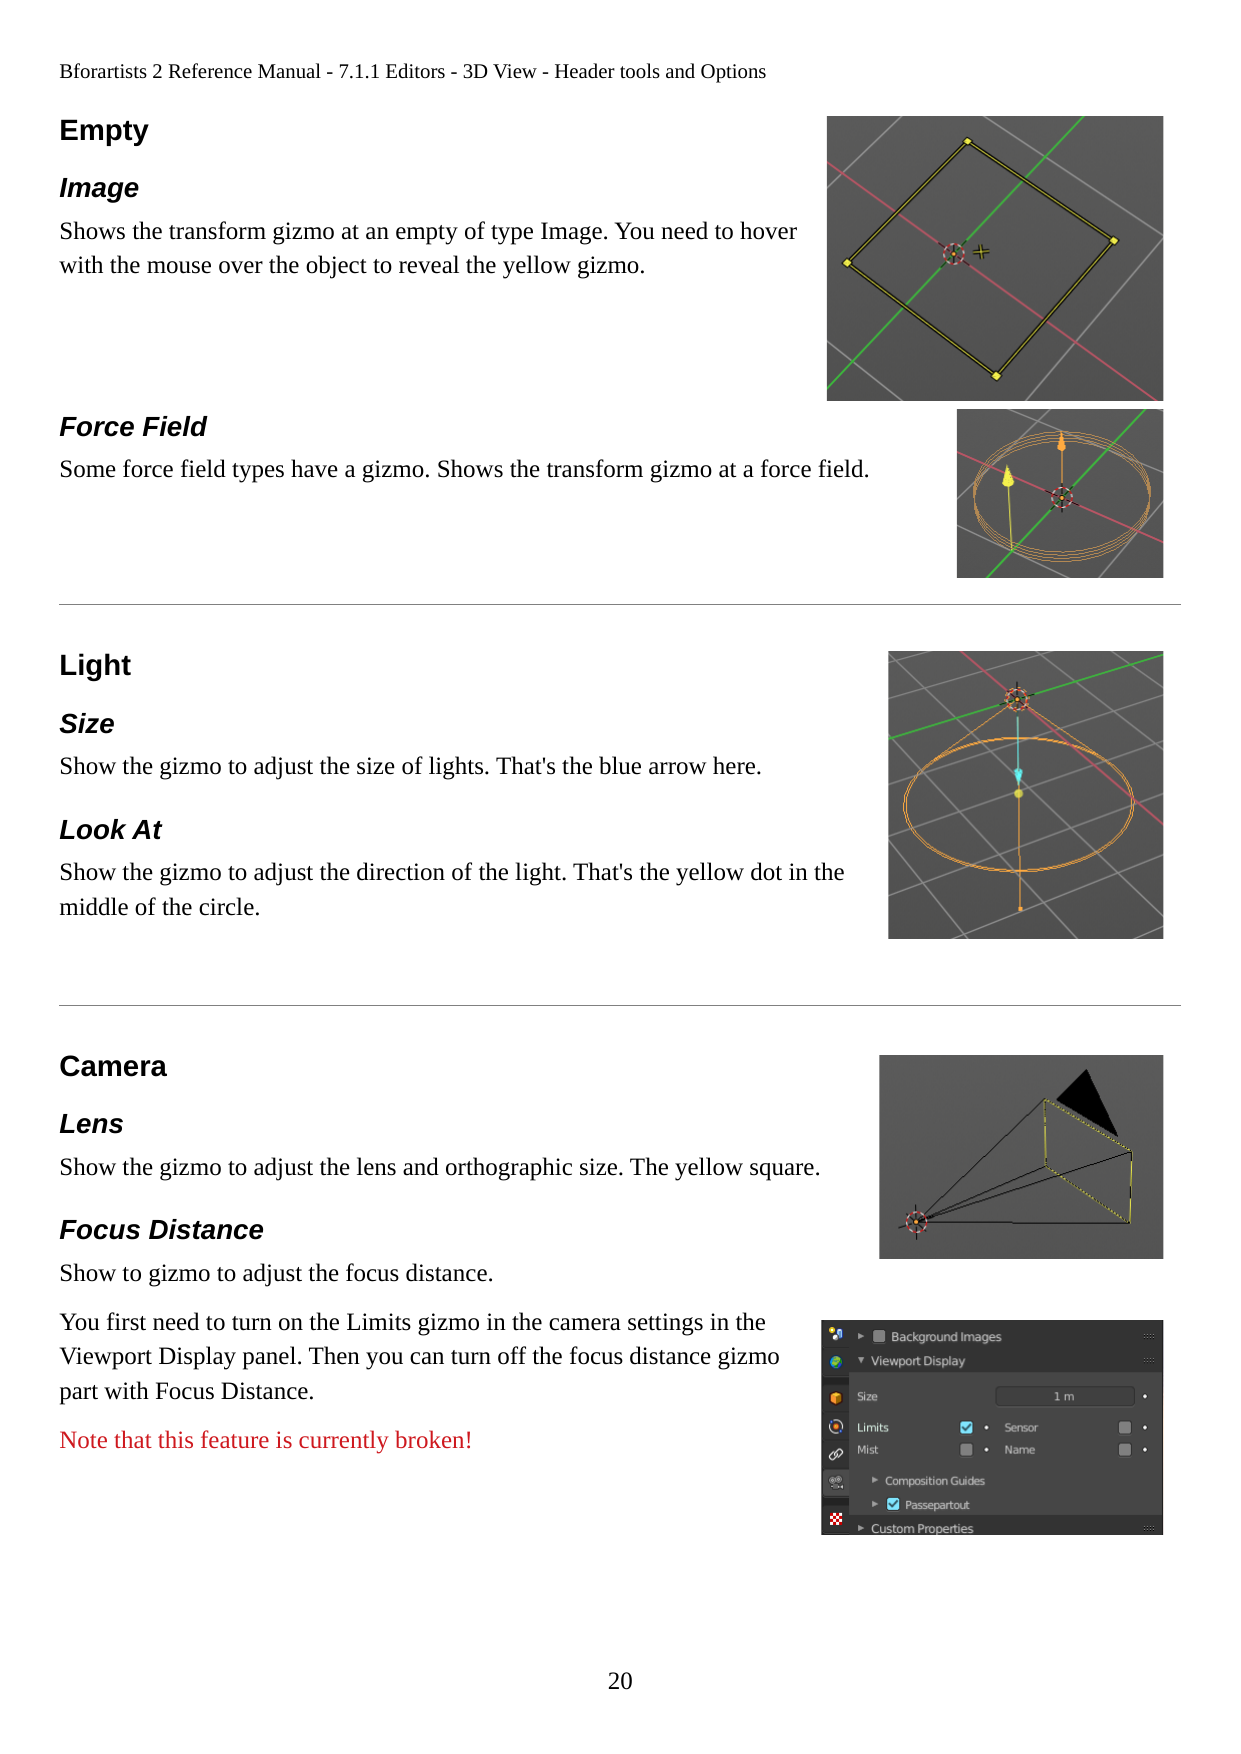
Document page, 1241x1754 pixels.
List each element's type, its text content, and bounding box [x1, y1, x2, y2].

subtitle Image [59, 171, 826, 203]
subtitle [1164, 171, 1181, 203]
text You first need to turn on the Limits gizmo in the camera settings in the Viewport Display panel. Then you can turn off the focus distance gizmo part with Focus Distance. [59, 1307, 1181, 1404]
text Shows the transform gizmo at an empty of type Image. You need to hover with the mouse over the object to reveal the yellow gizmo. [59, 216, 826, 279]
subtitle Force Field [59, 410, 956, 442]
subtitle Lens [59, 1107, 879, 1139]
text Show to gizmo to adjust the focus distance. [59, 1258, 1181, 1287]
picture [879, 1055, 1164, 1259]
subtitle Camera [59, 1049, 1181, 1082]
text Show the gizmo to adjust the size of lights. That's the blue arrow here. [59, 751, 888, 780]
picture [956, 409, 1164, 578]
picture [888, 651, 1164, 939]
subtitle [1164, 1107, 1181, 1139]
text Some force field types have a gizmo. Shows the transform gizmo at a force field. [59, 454, 956, 483]
text Show the gizmo to adjust the direction of the light. That's the yellow dot in the middle of the circle. [59, 857, 888, 921]
subtitle [1164, 707, 1181, 739]
subtitle [1164, 410, 1181, 442]
picture [826, 116, 1164, 401]
text Show the gizmo to adjust the lens and orthographic size. The yellow square. [59, 1152, 879, 1181]
subtitle Light [59, 648, 1181, 682]
picture [821, 1320, 1164, 1535]
subtitle Empty [59, 113, 1181, 146]
subtitle Size [59, 707, 888, 739]
subtitle [1164, 1213, 1181, 1245]
text Note that this feature is currently broken! [59, 1425, 821, 1454]
subtitle Focus Distance [59, 1213, 879, 1245]
subtitle Look At [59, 813, 888, 845]
subtitle [1164, 813, 1181, 845]
